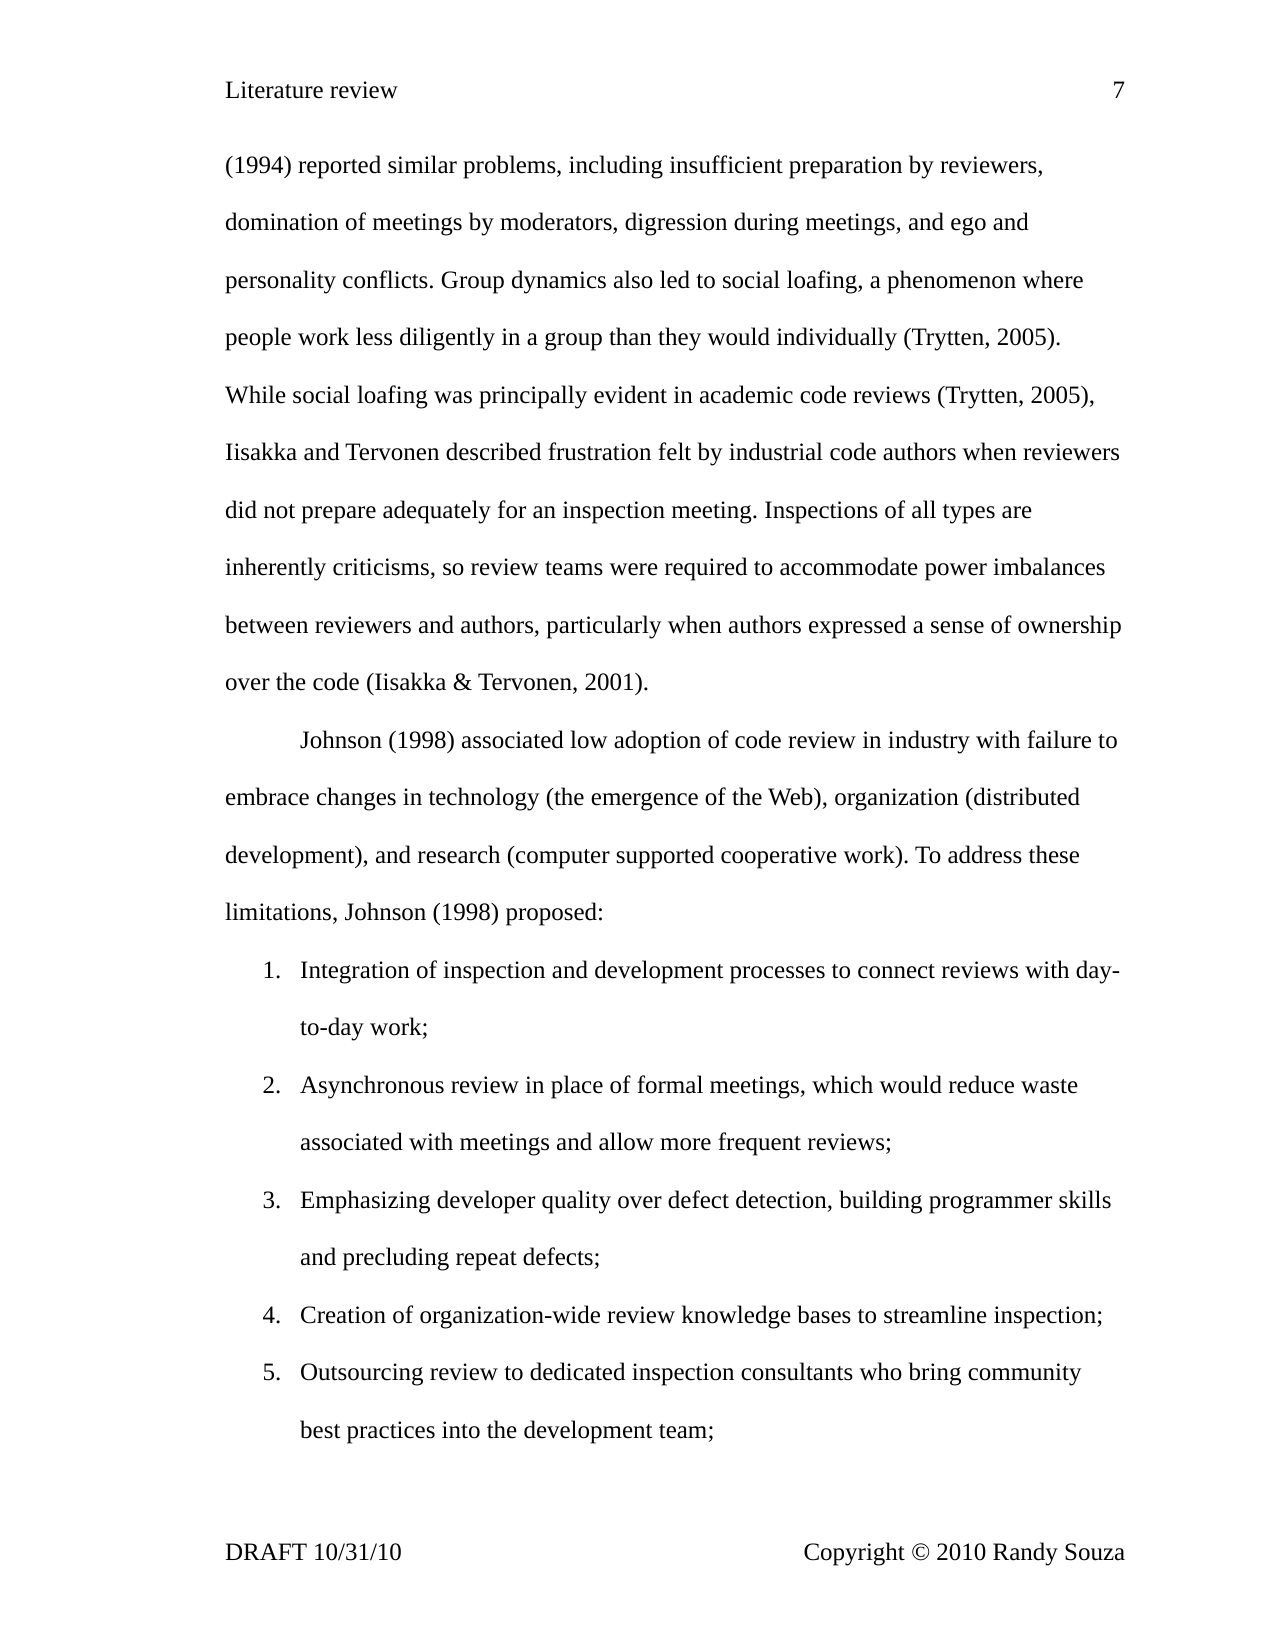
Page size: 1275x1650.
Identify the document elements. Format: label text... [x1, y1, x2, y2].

list Integration of inspection and development processes to connect reviews with day-to-day work; [262, 955, 1125, 1041]
list Creation of organization-wide review knowledge bases to streamline inspection; [262, 1300, 1125, 1329]
list Outsourcing review to dedicated inspection consultants who bring community best practices into the development team; [262, 1357, 1125, 1444]
list Asynchronous review in place of formal meetings, which would reduce waste associated with meetings and allow more frequent reviews; [262, 1070, 1125, 1156]
text (1994) reported similar problems, including insufficient preparation by reviewers, domination of meetings by moderators, digression during meetings, and ego and personality conflicts. Group dynamics also led to social loafing, a phenomenon where people work less diligently in a group than they would individually (Trytten, 2005). While social loafing was principally evident in academic code reviews (Trytten, 2005), Iisakka and Tervonen described frustration felt by industrial code authors when reviewers did not prepare adequately for an inspection meeting. Inspections of all types are inherently criticisms, so review teams were required to accommodate power imbalances between reviewers and authors, particularly when authors expressed a sense of ownership over the code (Iisakka & Tervonen, 2001). [225, 150, 1125, 696]
list Emphasizing developer quality over defect detection, building programmer skills and precluding repeat defects; [262, 1185, 1125, 1271]
text Johnson (1998) associated low adoption of code review in industry with failure to embrace changes in technology (the emergence of the Web), organization (distributed development), and research (computer supported cooperative work). To address these limitations, Johnson (1998) proposed: [225, 725, 1125, 926]
